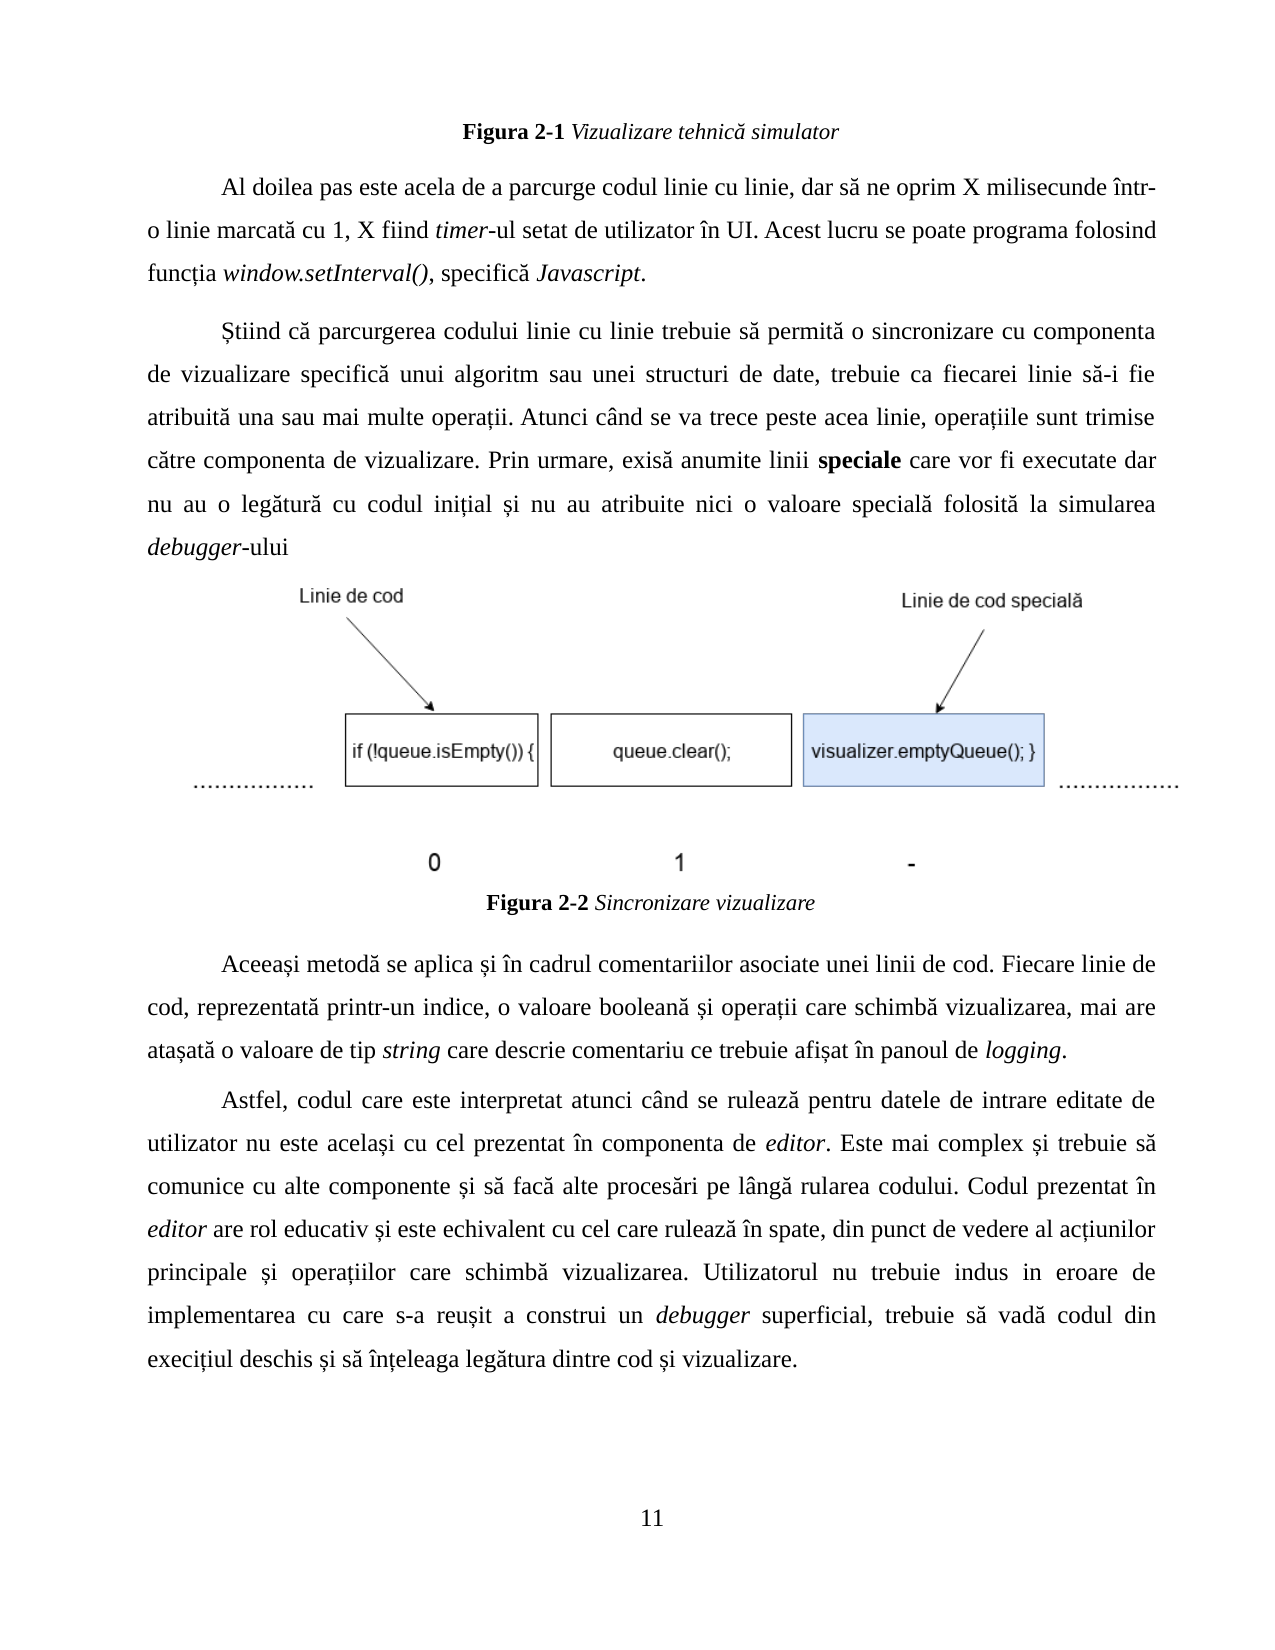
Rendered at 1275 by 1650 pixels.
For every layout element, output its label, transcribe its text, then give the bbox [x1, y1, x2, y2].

text Astfel, codul care este interpretat atunci când se rulează pentru datele de intrare editate de utilizator nu este același cu cel prezentat în componenta de editor. Este mai complex și trebuie să comunice cu alte componente și să facă alte procesări pe lângă rularea codului. Codul prezentat în editor are rol educativ și este echivalent cu cel care rulează în spate, din punct de vedere al acțiunilor principale și operațiilor care schimbă vizualizarea. Utilizatorul nu trebuie indus in eroare de implementarea cu care s-a reușit a construi un debugger superficial, trebuie să vadă codul din execițiul deschis și să înțeleaga legătura dintre cod și vizualizare. [147, 1085, 1157, 1372]
picture [190, 581, 1201, 876]
text Figura 2-2 Sincronizare vizualizare [147, 876, 1157, 915]
text Figura 2-1 Vizualizare tehnică simulator [147, 118, 1157, 144]
text Știind că parcurgerea codului linie cu linie trebuie să permită o sincronizare cu componenta de vizualizare specifică unui algoritm sau unei structuri de date, trebuie ca fiecarei linie să-i fie atribuită una sau mai multe operații. Atunci când se va trece peste acea linie, operațiile sunt trimise către componenta de vizualizare. Prin urmare, exisă anumite linii speciale care vor fi executate dar nu au o legătură cu codul inițial și nu au atribuite nici o valoare specială folosită la simularea debugger-ului [147, 316, 1157, 561]
subtitle Aceeași metodă se aplica și în cadrul comentariilor asociate unei linii de cod. Fiecare linie de cod, reprezentată printr-un indice, o valoare booleană și operații care schimbă vizualizarea, mai are atașată o valoare de tip string care descrie comentariu ce trebuie afișat în panoul de logging. [147, 949, 1157, 1064]
text Al doilea pas este acela de a parcurge codul linie cu linie, dar să ne oprim X milisecunde într-o linie marcată cu 1, X fiind timer-ul setat de utilizator în UI. Acest lucru se poate programa folosind funcția window.setInterval(), specifică Javascript. [147, 172, 1157, 287]
